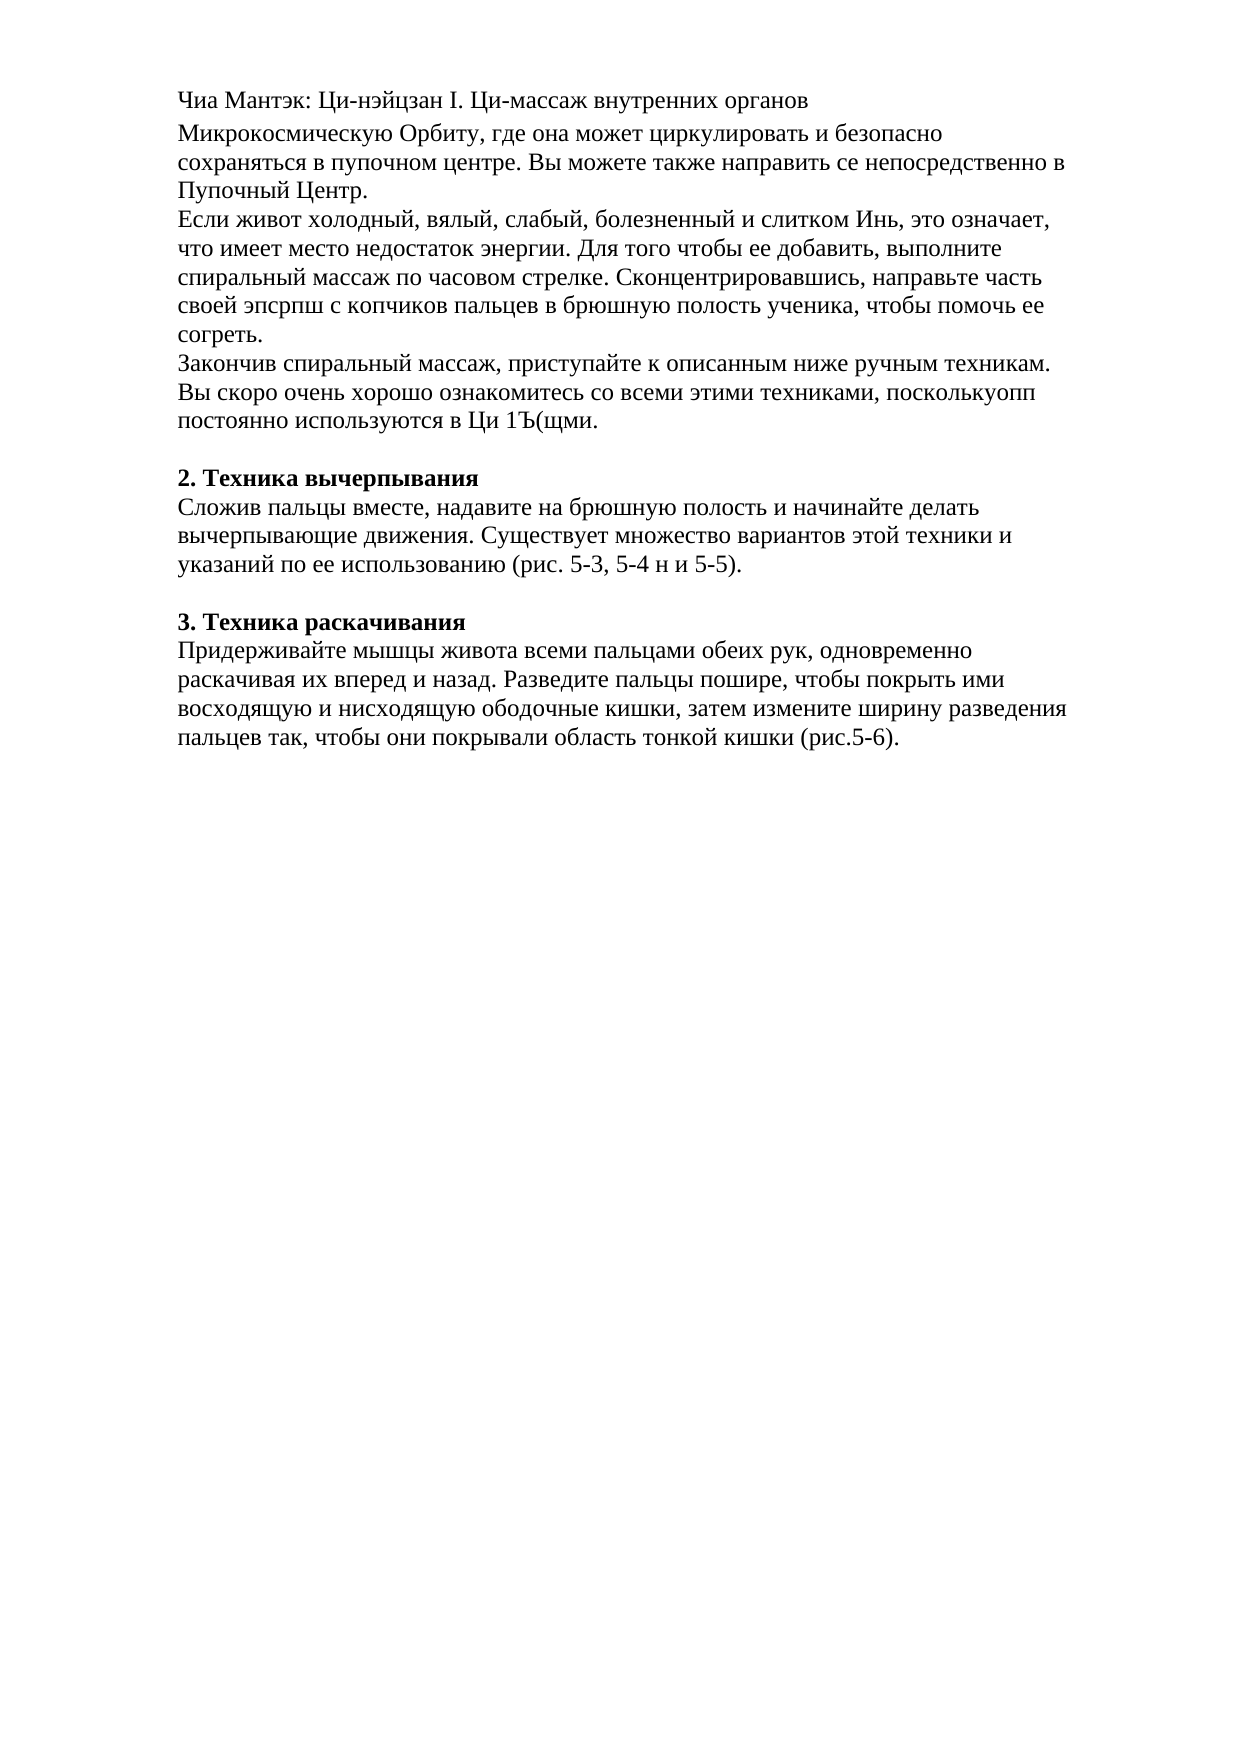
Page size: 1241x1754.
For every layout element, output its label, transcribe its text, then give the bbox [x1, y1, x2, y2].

text Микрокосмическую Орбиту, где она может циркулировать и безопасно сохраняться в пупочном центре. Вы можете также направить се непосредственно в Пупочный Центр. Если живот холодный, вялый, слабый, болезненный и слитком Инь, это означает, что имеет место недостаток энергии. Для того чтобы ее добавить, выполните спиральный массаж по часовом стрелке. Сконцентрировавшись, направьте часть своей эпсрпш с копчиков пальцев в брюшную полость ученика, чтобы помочь ее согреть. Закончив спиральный массаж, приступайте к описанным ниже ручным техникам. Вы скоро очень хорошо ознакомитесь со всеми этими техниками, посколькуопп постоянно используются в Ци 1Ъ(щми. 2. Техника вычерпывания Сложив пальцы вместе, надавите на брюшную полость и начинайте делать вычерпывающие движения. Существует множество вариантов этой техники и указаний по ее использованию (рис. 5-3, 5-4 н и 5-5). 3. Техника раскачивания Придерживайте мышцы живота всеми пальцами обеих рук, одновременно раскачивая их вперед и назад. Разведите пальцы пошире, чтобы покрыть ими восходящую и нисходящую ободочные кишки, затем измените ширину разведения пальцев так, чтобы они покрывали область тонкой кишки (рис.5-6). [177, 118, 1076, 751]
